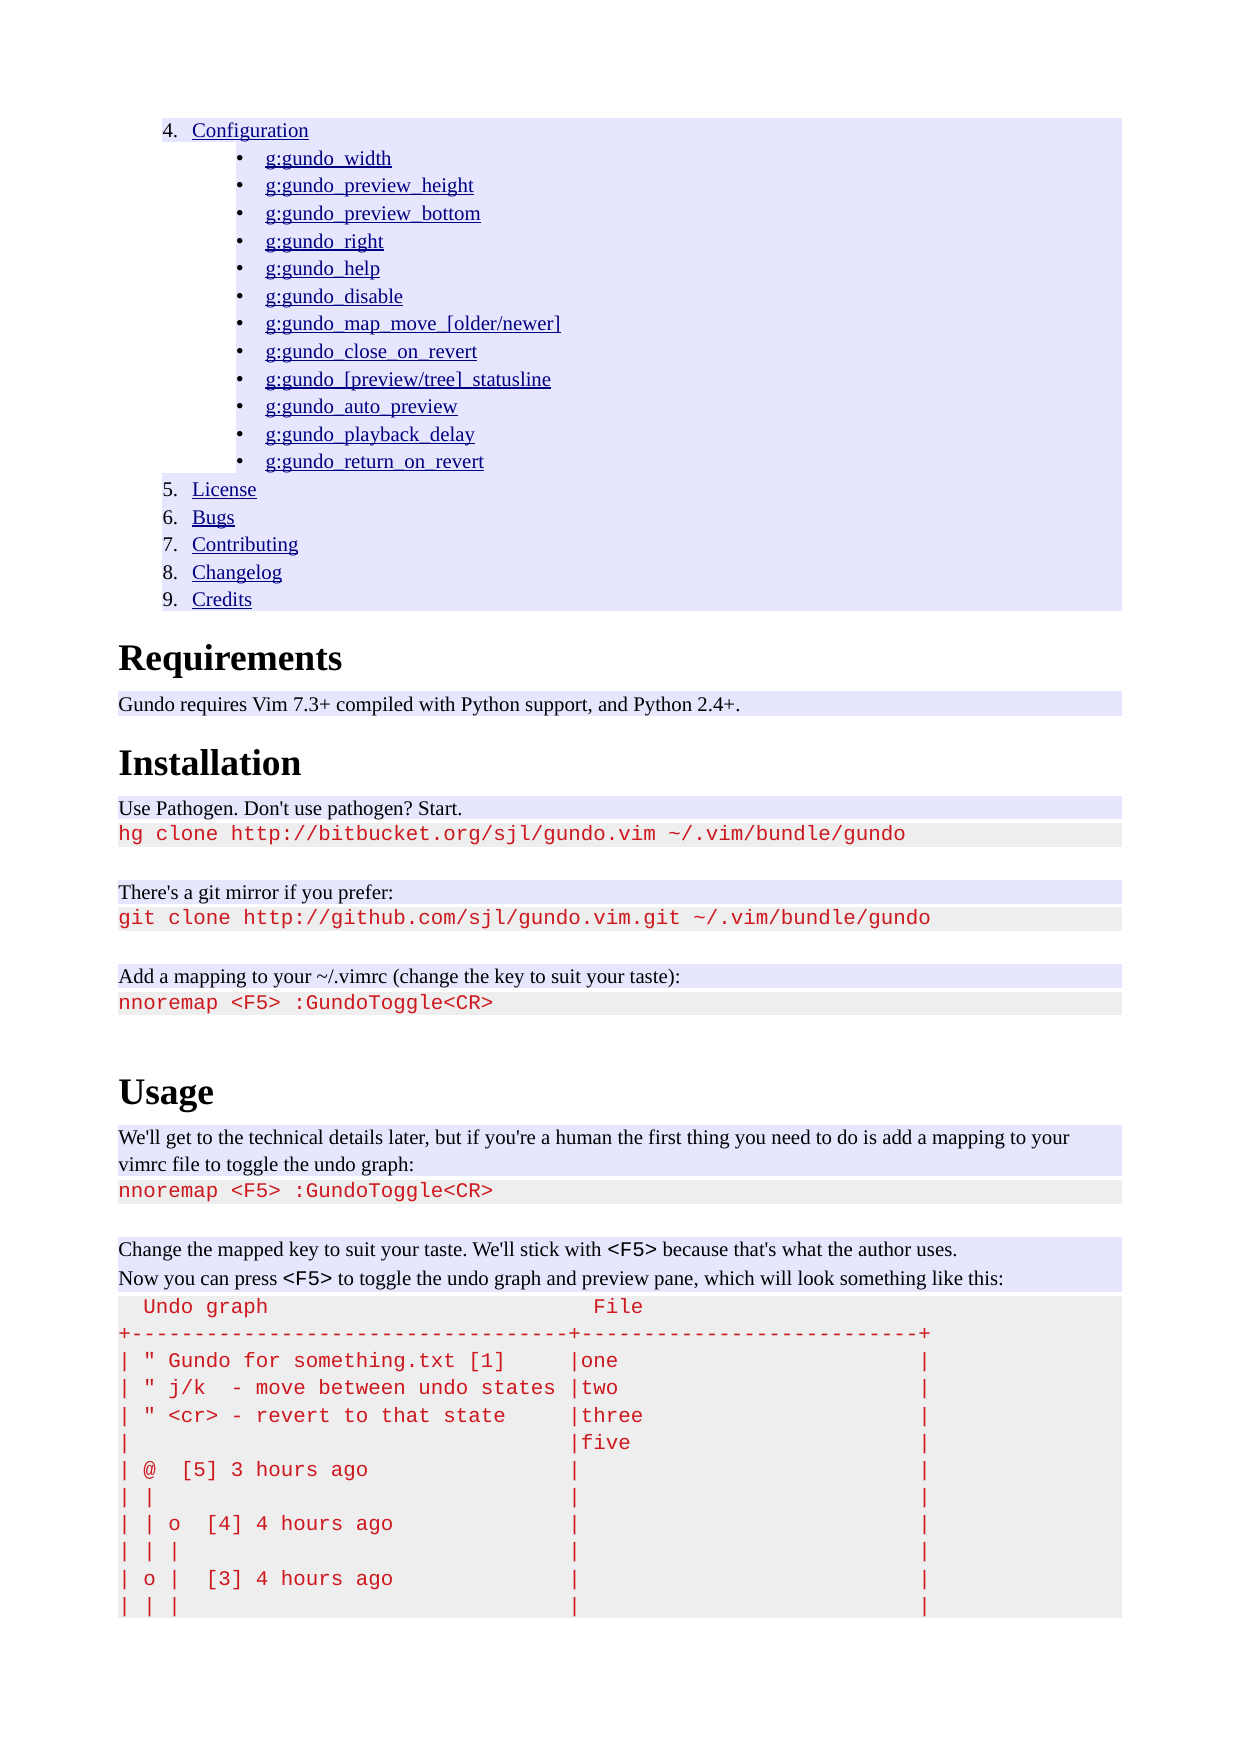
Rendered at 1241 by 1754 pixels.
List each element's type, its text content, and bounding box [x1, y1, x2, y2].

text Undo graph File [118, 1296, 1122, 1319]
list g:gundo_[preview/tree]_statusline [236, 367, 1122, 391]
list g:gundo_preview_height [236, 173, 1122, 197]
text | | | | | [118, 1541, 1122, 1564]
list g:gundo_preview_bottom [236, 201, 1122, 225]
text | | | | [118, 1486, 1122, 1510]
list g:gundo_help [236, 256, 1122, 280]
text +-----------------------------------+---------------------------+ [118, 1323, 1122, 1347]
text | " j/k - move between undo states |two | [118, 1377, 1122, 1401]
text git clone http://github.com/sjl/gundo.vim.git ~/.vim/bundle/gundo [118, 907, 1122, 931]
text | " <cr> - revert to that state |three | [118, 1404, 1122, 1428]
text We'll get to the technical details later, but if you're a human the first thing you need to do is add a mapping to your vimrc file to toggle the undo graph: [118, 1125, 1122, 1176]
text Use Pathogen. Don't use pathogen? Start. [118, 796, 1122, 819]
text hg clone http://bitbucket.org/sjl/gundo.vim ~/.vim/bundle/gundo [118, 823, 1122, 847]
subtitle Usage [118, 1069, 1122, 1112]
list Configuration [162, 118, 1122, 142]
text nnoremap <F5> :GundoToggle<CR> [118, 992, 1122, 1015]
list License [162, 477, 1122, 501]
list Credits [162, 587, 1122, 611]
list g:gundo_close_on_revert [236, 339, 1122, 363]
list g:gundo_return_on_revert [236, 449, 1122, 473]
list g:gundo_auto_preview [236, 394, 1122, 418]
text | | | | | [118, 1595, 1122, 1618]
list g:gundo_right [236, 228, 1122, 253]
text There's a git mirror if you prefer: [118, 880, 1122, 904]
text Add a mapping to your ~/.vimrc (change the key to suit your taste): [118, 964, 1122, 988]
list Bugs [162, 504, 1122, 529]
text nnoremap <F5> :GundoToggle<CR> [118, 1180, 1122, 1204]
list g:gundo_disable [236, 284, 1122, 308]
subtitle Requirements [118, 636, 1122, 679]
list Contributing [162, 532, 1122, 556]
list Changelog [162, 560, 1122, 584]
text Now you can press <F5> to toggle the undo graph and preview pane, which will look something like this: [118, 1266, 1122, 1292]
text | @ [5] 3 hours ago | | [118, 1459, 1122, 1483]
list g:gundo_map_move_[older/newer] [236, 311, 1122, 335]
text Gundo requires Vim 7.3+ compiled with Python support, and Python 2.4+. [118, 691, 1122, 716]
text | o | [3] 4 hours ago | | [118, 1568, 1122, 1591]
text | | o [4] 4 hours ago | | [118, 1513, 1122, 1537]
text | |five | [118, 1432, 1122, 1455]
text | " Gundo for something.txt [1] |one | [118, 1350, 1122, 1374]
subtitle Installation [118, 740, 1122, 783]
text Change the mapped key to suit your taste. We'll stick with <F5> because that's what the author uses. [118, 1237, 1122, 1262]
list g:gundo_playback_delay [236, 422, 1122, 446]
list g:gundo_width [236, 146, 1122, 170]
